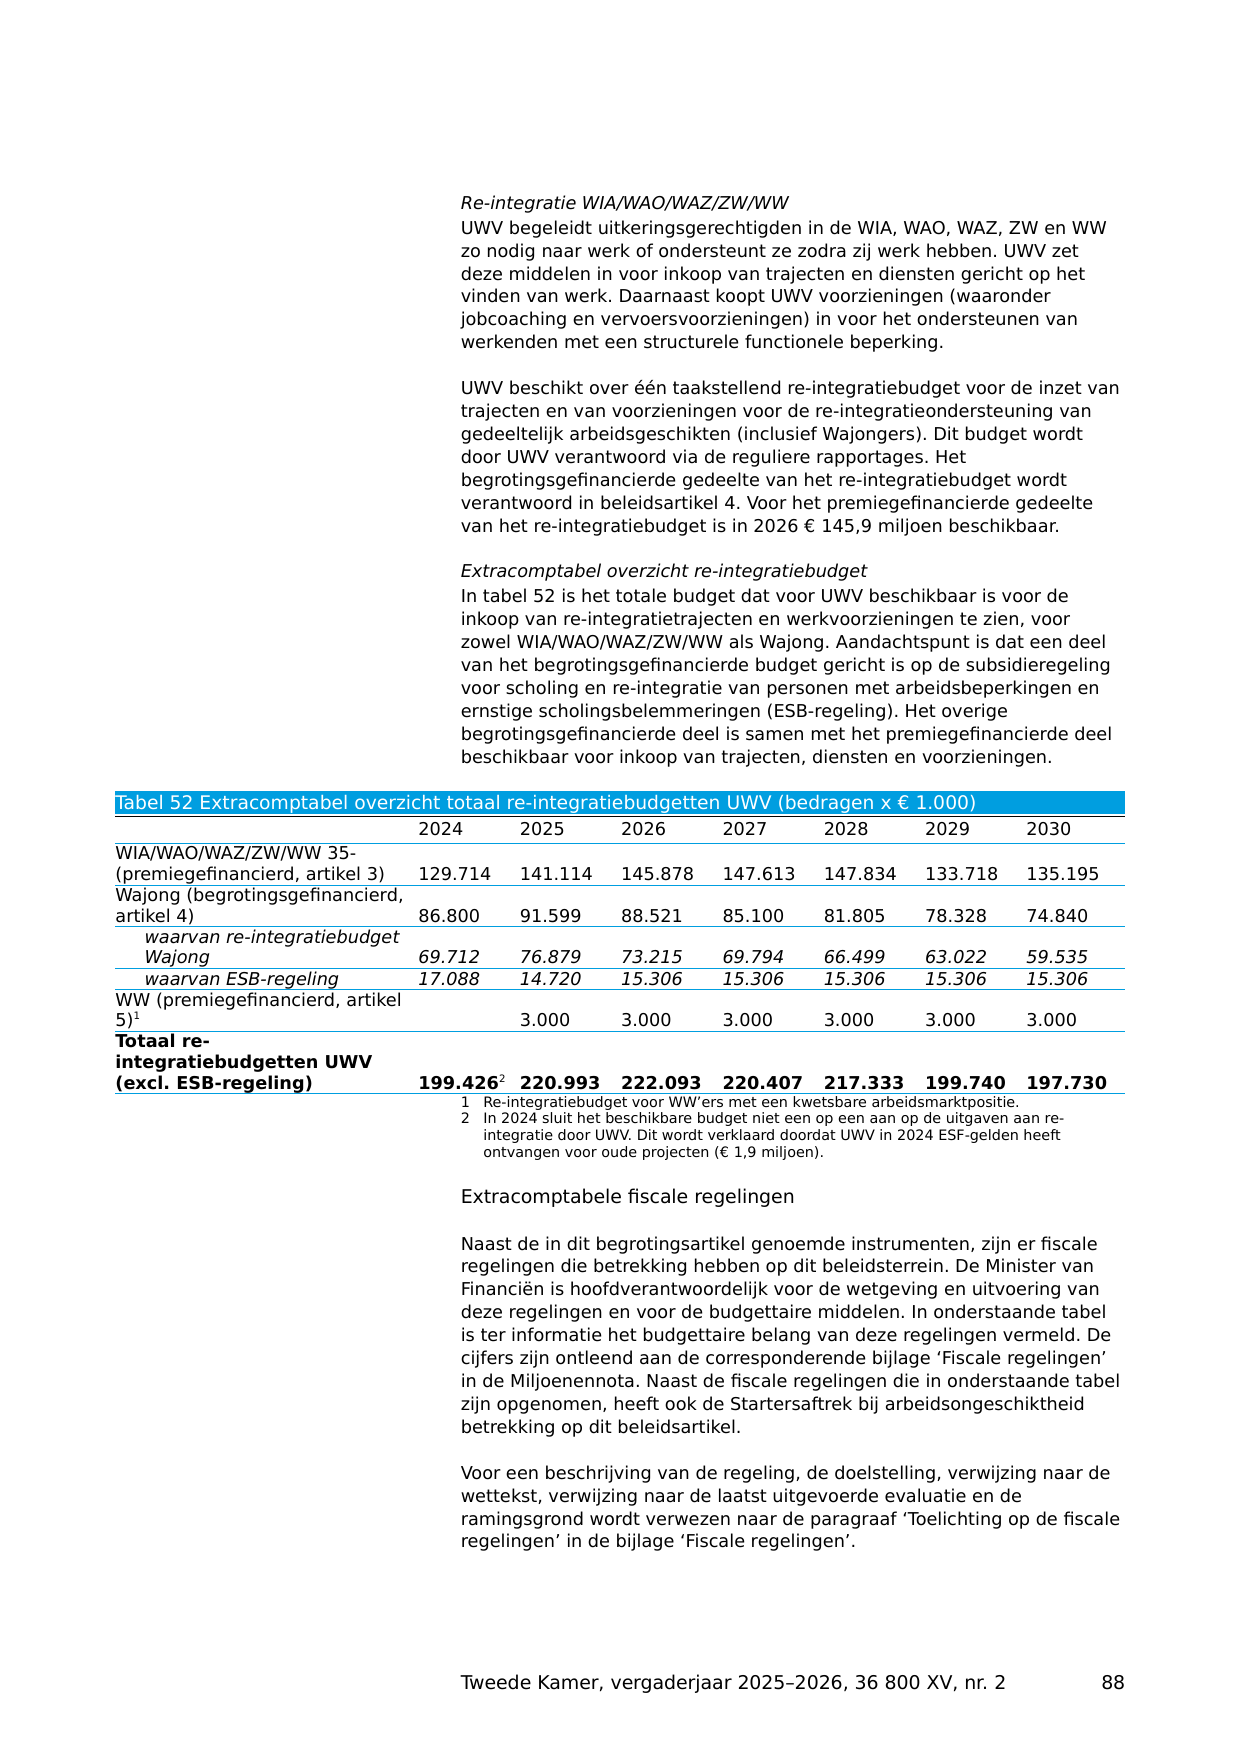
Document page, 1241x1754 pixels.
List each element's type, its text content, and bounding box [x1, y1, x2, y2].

table_cell 222.093 [618, 1032, 719, 1093]
table_cell 15.306 [821, 969, 922, 989]
table_cell 147.834 [821, 844, 922, 884]
table_cell 78.328 [922, 886, 1023, 926]
table_cell 74.840 [1023, 886, 1125, 926]
table_cell [115, 927, 141, 968]
text In tabel 52 is het totale budget dat voor UWV beschikbaar is voor de inkoop van re-integratietrajecten en werkvoorzieningen te zien, voor zowel WIA/WAO/WAZ/ZW/WW als Wajong. Aandachtspunt is dat een deel van het begrotingsgefinancierde budget gericht is op de subsidieregeling voor scholing en re-integratie van personen met arbeidsbeperkingen en ernstige scholingsbelemmeringen (ESB-regeling). Het overige begrotingsgefinancierde deel is samen met het premiegefinancierde deel beschikbaar voor inkoop van trajecten, diensten en voorzieningen. [461, 584, 1125, 768]
table_cell 17.088 [415, 969, 517, 989]
table_cell 2025 [517, 817, 618, 843]
table_cell 220.407 [719, 1032, 821, 1093]
table_cell 217.333 [821, 1032, 922, 1093]
title Extracomptabele fiscale regelingen [461, 1186, 1125, 1208]
table_cell 141.114 [517, 844, 618, 884]
table_cell 3.000 [821, 990, 922, 1031]
table_cell 2024 [415, 817, 517, 843]
table_cell 88.521 [618, 886, 719, 926]
table_cell 14.720 [517, 969, 618, 989]
table_cell 147.613 [719, 844, 821, 884]
table_cell 69.794 [719, 927, 821, 968]
list In 2024 sluit het beschikbare budget niet een op een aan op de uitgaven aan re-integratie door UWV. Dit wordt verklaard doordat UWV in 2024 ESF-gelden heeft ontvangen voor oude projecten (€ 1,9 miljoen). [461, 1111, 1125, 1161]
table_cell 66.499 [821, 927, 922, 968]
table_cell 2028 [821, 817, 922, 843]
table_cell 220.993 [517, 1032, 618, 1093]
table_cell 3.000 [517, 990, 618, 1031]
table_cell 129.714 [415, 844, 517, 884]
table_cell 69.712 [415, 927, 517, 968]
table_cell 86.800 [415, 886, 517, 926]
table_cell 135.195 [1023, 844, 1125, 884]
table_cell 197.730 [1023, 1032, 1125, 1093]
table_cell Totaal re-integratiebudgetten UWV (excl. ESB-regeling) [115, 1032, 415, 1093]
text UWV begeleidt uitkeringsgerechtigden in de WIA, WAO, WAZ, ZW en WW zo nodig naar werk of ondersteunt ze zodra zij werk hebben. UWV zet deze middelen in voor inkoop van trajecten en diensten gericht op het vinden van werk. Daarnaast koopt UWV voorzieningen (waaronder jobcoaching en vervoersvoorzieningen) in voor het ondersteunen van werkenden met een structurele functionele beperking. [461, 216, 1125, 353]
table_cell 15.306 [719, 969, 821, 989]
text UWV beschikt over één taakstellend re-integratiebudget voor de inzet van trajecten en van voorzieningen voor de re-integratieondersteuning van gedeeltelijk arbeidsgeschikten (inclusief Wajongers). Dit budget wordt door UWV verantwoord via de reguliere rapportages. Het begrotingsgefinancierde gedeelte van het re-integratiebudget wordt verantwoord in beleidsartikel 4. Voor het premiegefinancierde gedeelte van het re-integratiebudget is in 2026 € 145,9 miljoen beschikbaar. [461, 376, 1125, 537]
table_cell 2030 [1023, 817, 1125, 843]
table_cell WW (premiegefinancierd, artikel 5)1 [115, 990, 415, 1031]
table_cell 2027 [719, 817, 821, 843]
table_cell [415, 990, 517, 1031]
table_cell 3.000 [618, 990, 719, 1031]
table_cell 85.100 [719, 886, 821, 926]
table_cell 76.879 [517, 927, 618, 968]
text Naast de in dit begrotingsartikel genoemde instrumenten, zijn er fiscale regelingen die betrekking hebben op dit beleidsterrein. De Minister van Financiën is hoofdverantwoordelijk voor de wetgeving en uitvoering van deze regelingen en voor de budgettaire middelen. In onderstaande tabel is ter informatie het budgettaire belang van deze regelingen vermeld. De cijfers zijn ontleend aan de corresponderende bijlage ‘Fiscale regelingen’ in de Miljoenennota. Naast de fiscale regelingen die in onderstaande tabel zijn opgenomen, heeft ook de Startersaftrek bij arbeidsongeschiktheid betrekking op dit beleidsartikel. [461, 1232, 1125, 1438]
table_cell 15.306 [922, 969, 1023, 989]
table_cell 81.805 [821, 886, 922, 926]
table_cell 2026 [618, 817, 719, 843]
table_cell 2029 [922, 817, 1023, 843]
table_cell 59.535 [1023, 927, 1125, 968]
table_cell 15.306 [1023, 969, 1125, 989]
table_cell waarvan ESB-regeling [141, 969, 415, 989]
table_cell 73.215 [618, 927, 719, 968]
table_cell 145.878 [618, 844, 719, 884]
list Re-integratiebudget voor WW’ers met een kwetsbare arbeidsmarktpositie. [461, 1094, 1125, 1111]
table_cell [115, 817, 415, 843]
table_cell 3.000 [1023, 990, 1125, 1031]
table_cell Wajong (begrotingsgefinancierd, artikel 4) [115, 886, 415, 926]
table_cell WIA/WAO/WAZ/ZW/WW 35- (premiegefinancierd, artikel 3) [115, 844, 415, 884]
table_cell 199.4262 [415, 1032, 517, 1093]
table_cell waarvan re-integratiebudget Wajong [141, 927, 415, 968]
table_cell 63.022 [922, 927, 1023, 968]
text Voor een beschrijving van de regeling, de doelstelling, verwijzing naar de wettekst, verwijzing naar de laatst uitgevoerde evaluatie en de ramingsgrond wordt verwezen naar de paragraaf ‘Toelichting op de fiscale regelingen’ in de bijlage ‘Fiscale regelingen’. [461, 1461, 1125, 1552]
table_cell [115, 969, 141, 989]
table_cell 199.740 [922, 1032, 1023, 1093]
table_cell 3.000 [922, 990, 1023, 1031]
table_cell 91.599 [517, 886, 618, 926]
text Extracomptabel overzicht re-integratiebudget [461, 559, 1125, 582]
table_cell 3.000 [719, 990, 821, 1031]
table_cell 15.306 [618, 969, 719, 989]
text Re-integratie WIA/WAO/WAZ/ZW/WW [461, 191, 1125, 214]
table_cell 133.718 [922, 844, 1023, 884]
